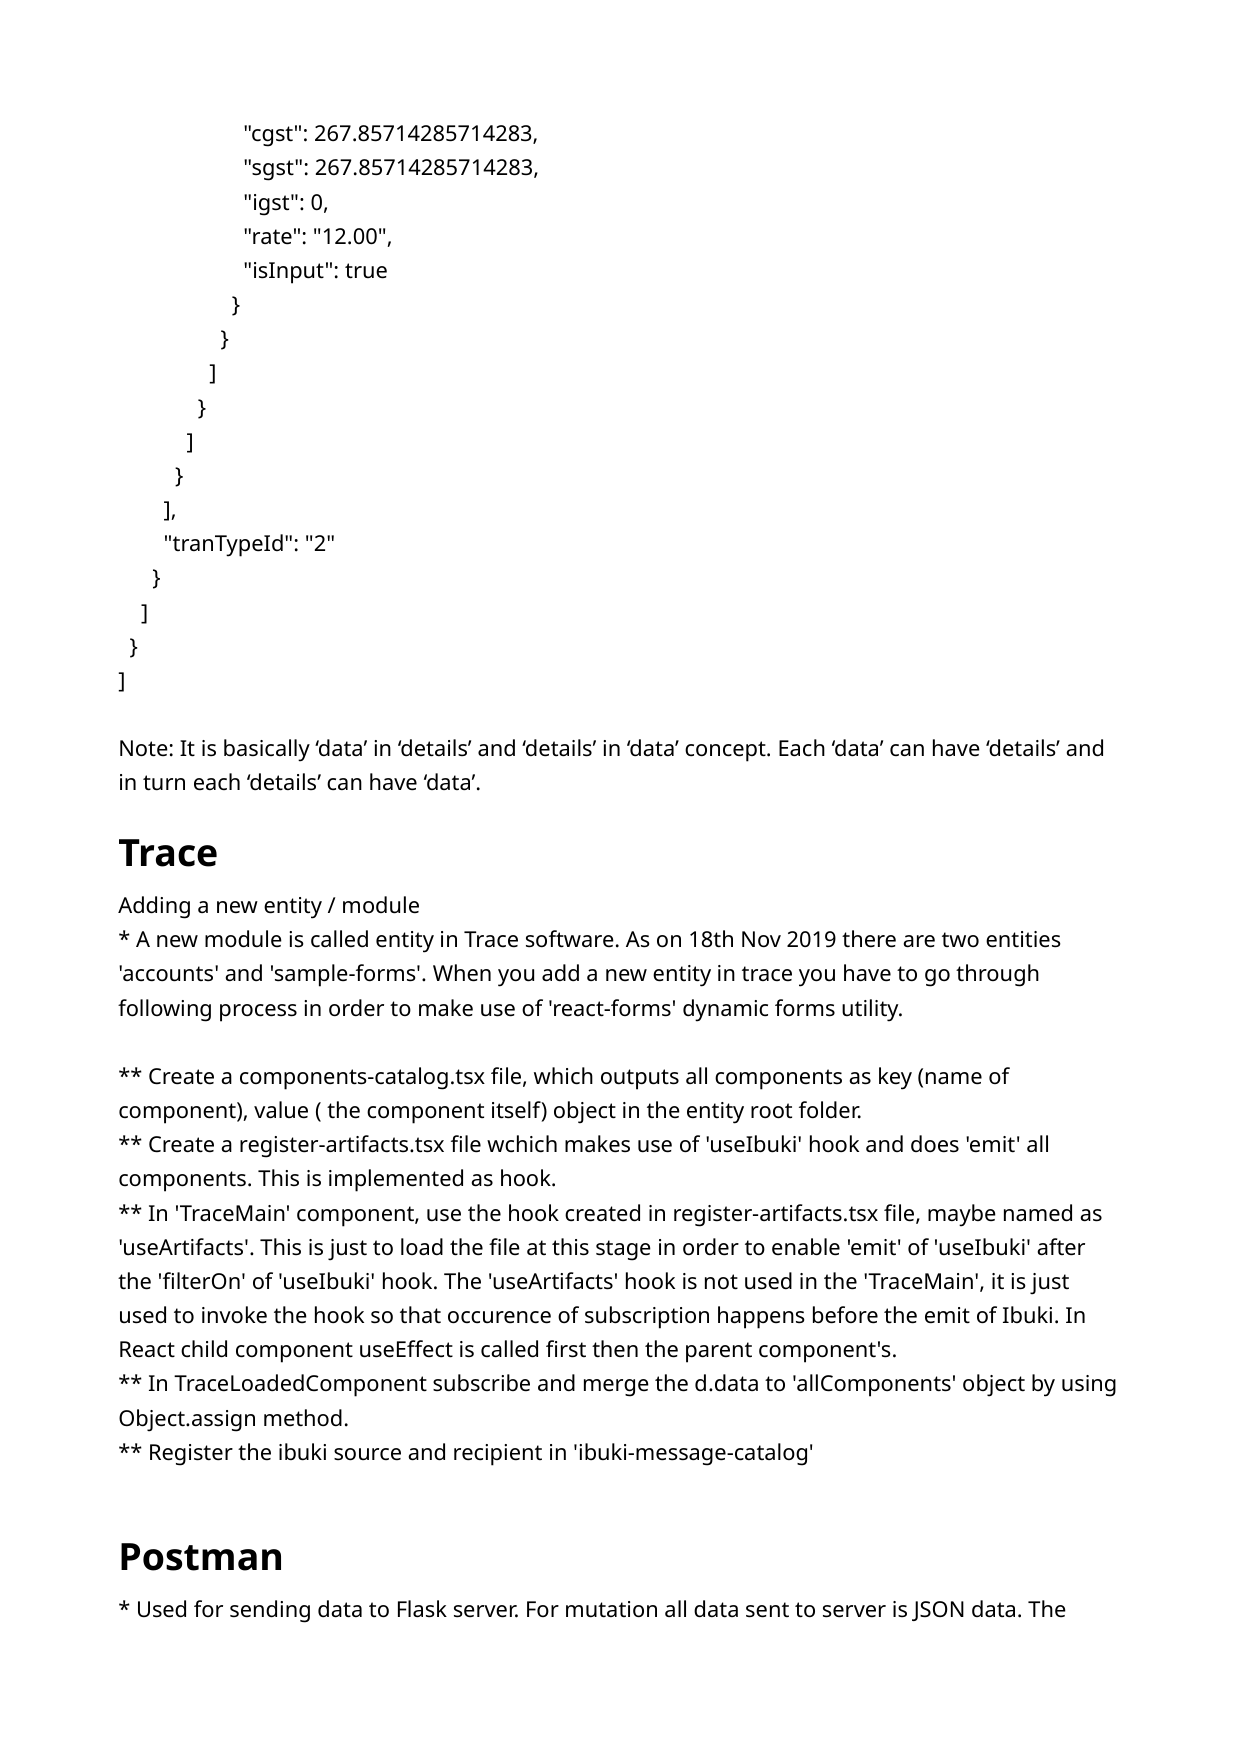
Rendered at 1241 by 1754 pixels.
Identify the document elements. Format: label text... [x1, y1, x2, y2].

text ** Create a components-catalog.tsx file, which outputs all components as key (name of component), value ( the component itself) object in the entity root folder. [118, 1061, 1122, 1125]
text ] [118, 357, 1122, 387]
text "tranTypeId": "2" [118, 528, 1122, 558]
text ** Register the ibuki source and recipient in 'ibuki-message-catalog' [118, 1437, 1122, 1466]
text } [118, 460, 1122, 489]
text ] [118, 426, 1122, 455]
text "isInput": true [118, 255, 1122, 284]
text "sgst": 267.85714285714283, [118, 152, 1122, 182]
text ** Create a register-artifacts.tsx file wchich makes use of 'useIbuki' hook and does 'emit' all components. This is implemented as hook. [118, 1129, 1122, 1193]
text Note: It is basically ‘data’ in ‘details’ and ‘details’ in ‘data’ concept. Each ‘data’ can have ‘details’ and in turn each ‘details’ can have ‘data’. [118, 733, 1122, 797]
text ** In TraceLoadedComponent subscribe and merge the d.data to 'allComponents' object by using Object.assign method. [118, 1368, 1122, 1432]
text ], [118, 494, 1122, 524]
text "cgst": 267.85714285714283, [118, 118, 1122, 148]
text * A new module is called entity in Trace software. As on 18th Nov 2019 there are two entities 'accounts' and 'sample-forms'. When you add a new entity in trace you have to go through following process in order to make use of 'react-forms' dynamic forms utility. [118, 924, 1122, 1022]
text } [118, 323, 1122, 353]
text * Used for sending data to Flask server. For mutation all data sent to server is JSON data. The [118, 1593, 1122, 1623]
text } [118, 391, 1122, 421]
text } [118, 631, 1122, 660]
text } [118, 289, 1122, 319]
text } [118, 562, 1122, 592]
subtitle Postman [118, 1530, 1122, 1581]
subtitle Trace [118, 826, 1122, 877]
text "igst": 0, [118, 186, 1122, 216]
text ** In 'TraceMain' component, use the hook created in register-artifacts.tsx file, maybe named as 'useArtifacts'. This is just to load the file at this stage in order to enable 'emit' of 'useIbuki' after the 'filterOn' of 'useIbuki' hook. The 'useArtifacts' hook is not used in the 'TraceMain', it is just used to invoke the hook so that occurence of subscription happens before the emit of Ibuki. In React child component useEffect is called first then the parent component's. [118, 1197, 1122, 1364]
text Adding a new entity / module [118, 890, 1122, 920]
text ] [118, 665, 1122, 694]
text ] [118, 596, 1122, 626]
text "rate": "12.00", [118, 221, 1122, 250]
